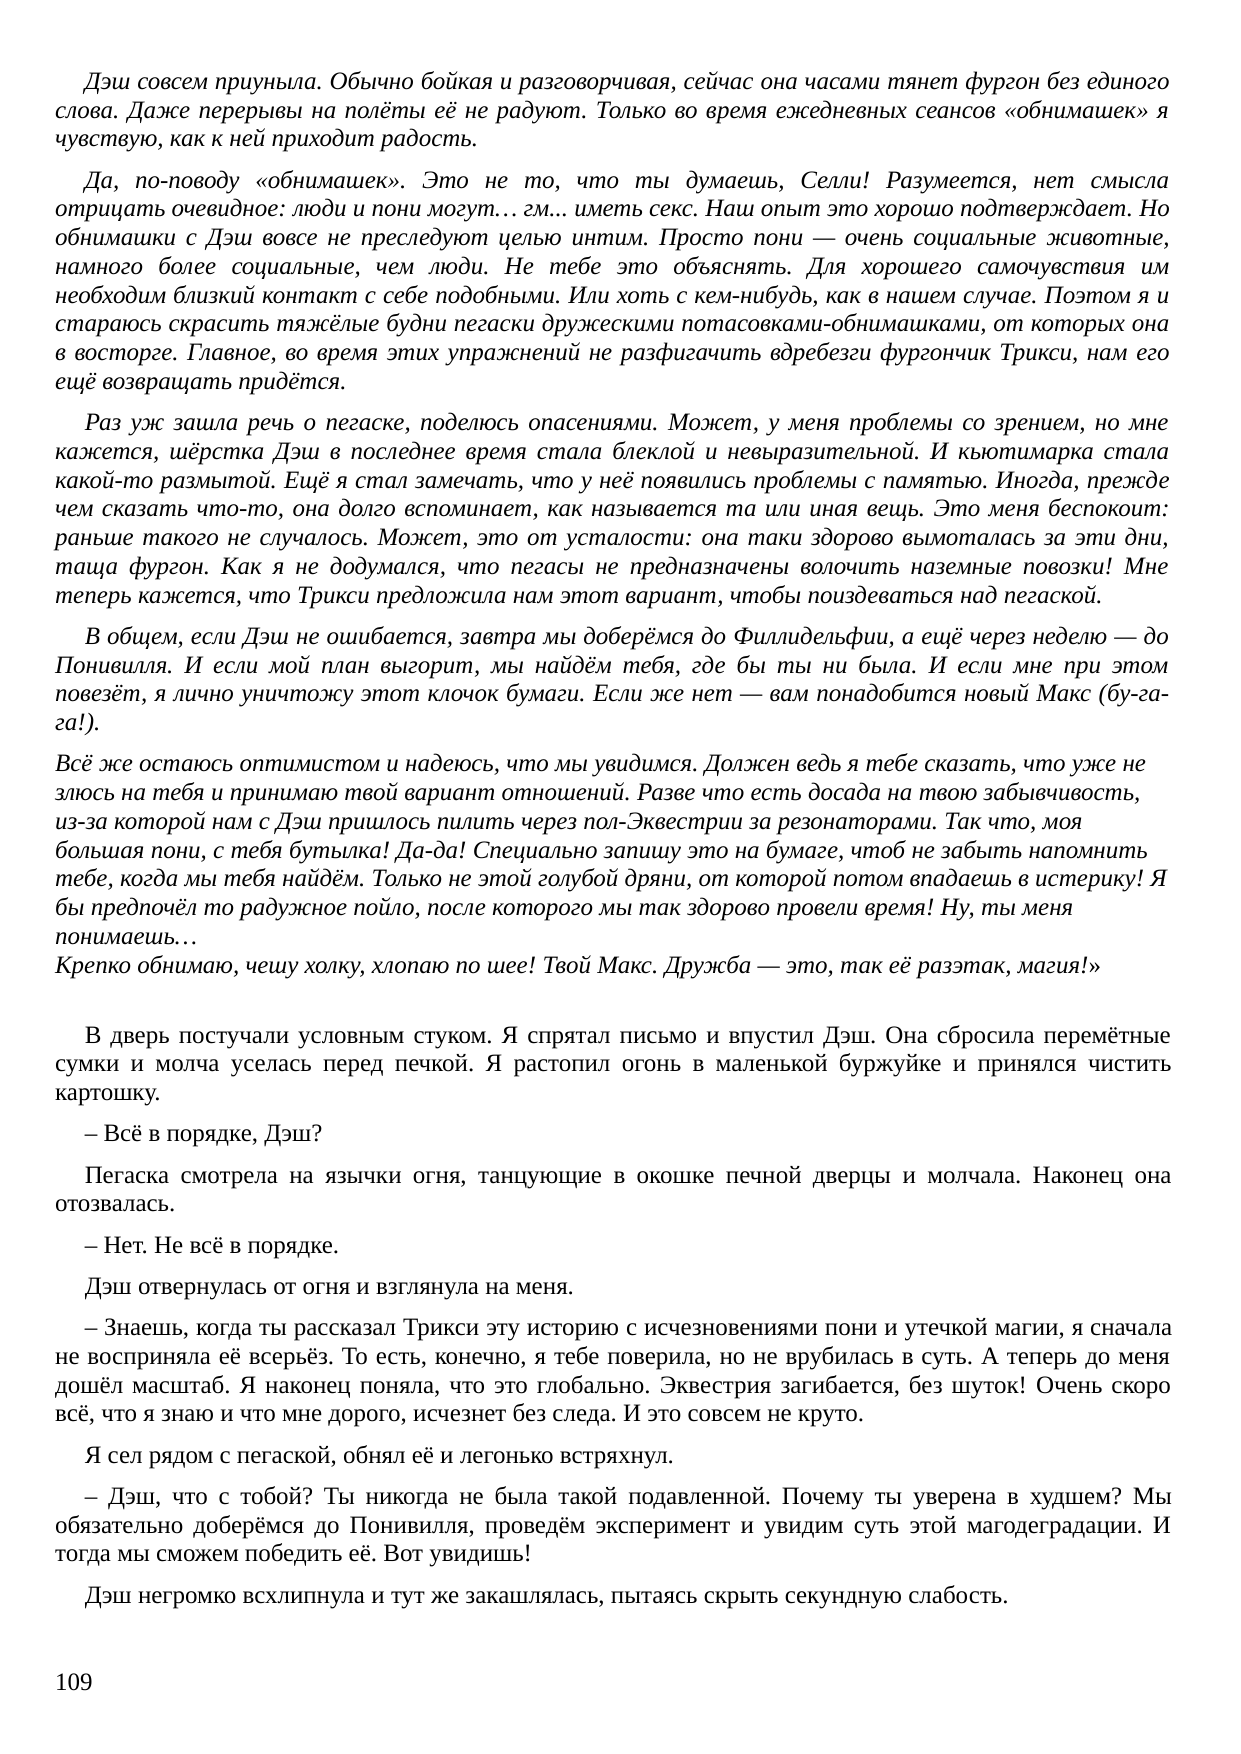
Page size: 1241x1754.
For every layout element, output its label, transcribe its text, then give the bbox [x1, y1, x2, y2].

text Раз уж зашла речь о пегаске, поделюсь опасениями. Может, у меня проблемы со зрением, но мне кажется, шёрстка Дэш в последнее время стала блеклой и невыразительной. И кьютимарка стала какой-то размытой. Ещё я стал замечать, что у неё появились проблемы с памятью. Иногда, прежде чем сказать что-то, она долго вспоминает, как называется та или иная вещь. Это меня беспокоит: раньше такого не случалось. Может, это от усталости: она таки здорово вымоталась за эти дни, таща фургон. Как я не додумался, что пегасы не предназначены волочить наземные повозки! Мне теперь кажется, что Трикси предложила нам этот вариант, чтобы поиздеваться над пегаской. [55, 407, 1173, 608]
text Да, по-поводу «обнимашек». Это не то, что ты думаешь, Селли! Разумеется, нет смысла отрицать очевидное: люди и пони могут… гм... иметь секс. Наш опыт это хорошо подтверждает. Но обнимашки с Дэш вовсе не преследуют целью интим. Просто пони — очень социальные животные, намного более социальные, чем люди. Не тебе это объяснять. Для хорошего самочувствия им необходим близкий контакт с себе подобными. Или хоть с кем-нибудь, как в нашем случае. Поэтом я и стараюсь скрасить тяжёлые будни пегаски дружескими потасовками-обнимашками, от которых она в восторге. Главное, во время этих упражнений не разфигачить вдребезги фургончик Трикси, нам его ещё возвращать придётся. [55, 165, 1173, 395]
text – Всё в порядке, Дэш? [55, 1118, 1173, 1147]
text В общем, если Дэш не ошибается, завтра мы доберёмся до Филлидельфии, а ещё через неделю — до Понивилля. И если мой план выгорит, мы найдём тебя, где бы ты ни была. И если мне при этом повезёт, я лично уничтожу этот клочок бумаги. Если же нет — вам понадобится новый Макс (бу-га-га!). [55, 621, 1173, 736]
text Я сел рядом с пегаской, обнял её и легонько встряхнул. [55, 1440, 1173, 1468]
text Пегаска смотрела на язычки огня, танцующие в окошке печной дверцы и молчала. Наконец она отозвалась. [55, 1160, 1173, 1217]
text Дэш отвернулась от огня и взглянула на меня. [55, 1271, 1173, 1300]
text – Знаешь, когда ты рассказал Трикси эту историю с исчезновениями пони и утечкой магии, я сначала не восприняла её всерьёз. То есть, конечно, я тебе поверила, но не врубилась в суть. А теперь до меня дошёл масштаб. Я наконец поняла, что это глобально. Эквестрия загибается, без шуток! Очень скоро всё, что я знаю и что мне дорого, исчезнет без следа. И это совсем не круто. [55, 1312, 1173, 1427]
text В дверь постучали условным стуком. Я спрятал письмо и впустил Дэш. Она сбросила перемётные сумки и молча уселась перед печкой. Я растопил огонь в маленькой буржуйке и принялся чистить картошку. [55, 1020, 1173, 1106]
text Дэш негромко всхлипнула и тут же закашлялась, пытаясь скрыть секундную слабость. [55, 1580, 1173, 1608]
text Крепко обнимаю, чешу холку, хлопаю по шее! Твой Макс. Дружба — это, так её разэтак, магия!» [55, 950, 1173, 978]
text – Дэш, что с тобой? Ты никогда не была такой подавленной. Почему ты уверена в худшем? Мы обязательно доберёмся до Понивилля, проведём эксперимент и увидим суть этой магодеградации. И тогда мы сможем победить её. Вот увидишь! [55, 1481, 1173, 1567]
text – Нет. Не всё в порядке. [55, 1230, 1173, 1258]
text Всё же остаюсь оптимистом и надеюсь, что мы увидимся. Должен ведь я тебе сказать, что уже не злюсь на тебя и принимаю твой вариант отношений. Разве что есть досада на твою забывчивость, из-за которой нам с Дэш пришлось пилить через пол-Эквестрии за резонаторами. Так что, моя большая пони, с тебя бутылка! Да-да! Специально запишу это на бумаге, чтоб не забыть напомнить тебе, когда мы тебя найдём. Только не этой голубой дряни, от которой потом впадаешь в истерику! Я бы предпочёл то радужное пойло, после которого мы так здорово провели время! Ну, ты меня понимаешь… [55, 748, 1173, 950]
text Дэш совсем приуныла. Обычно бойкая и разговорчивая, сейчас она часами тянет фургон без единого слова. Даже перерывы на полёты её не радуют. Только во время ежедневных сеансов «обнимашек» я чувствую, как к ней приходит радость. [55, 66, 1173, 152]
